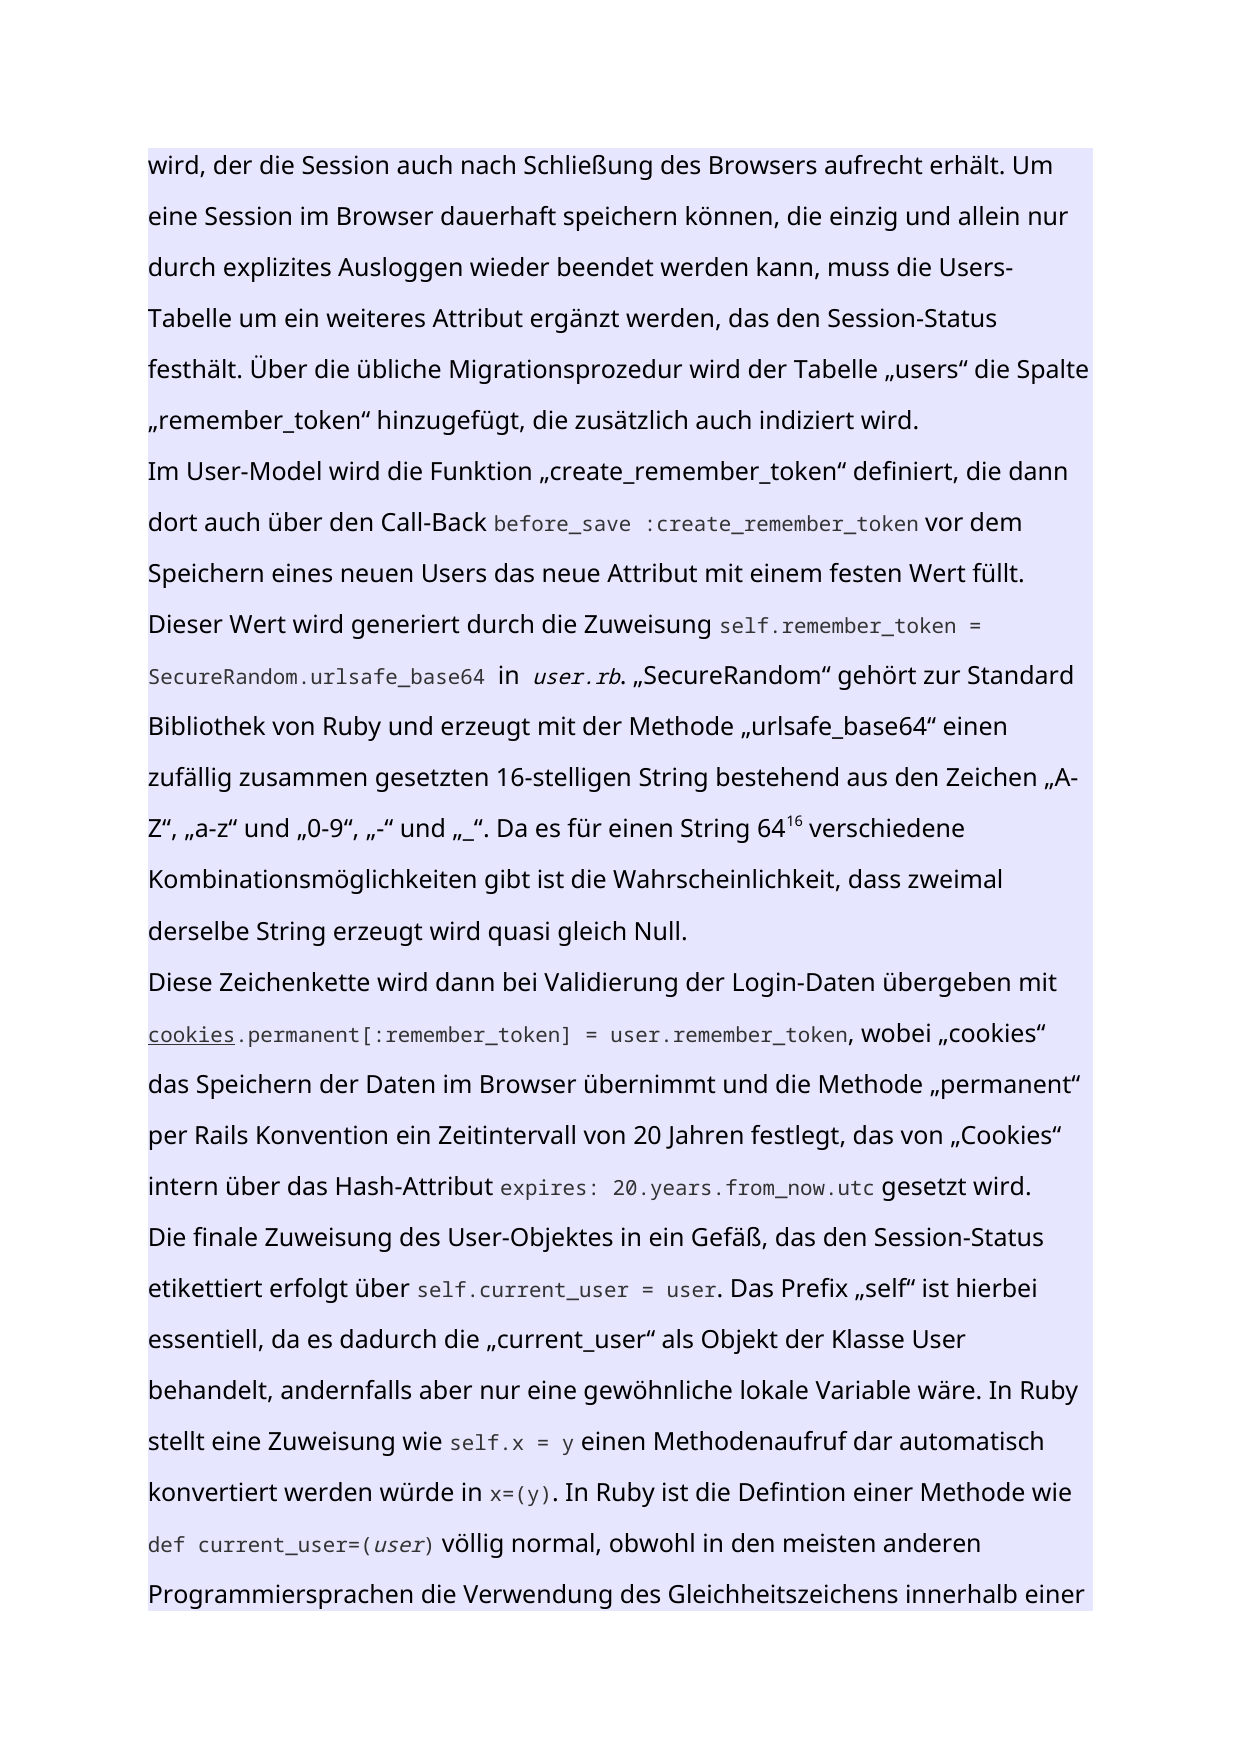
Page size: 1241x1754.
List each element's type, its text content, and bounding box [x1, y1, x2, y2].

text wird, der die Session auch nach Schließung des Browsers aufrecht erhält. Um eine Session im Browser dauerhaft speichern können, die einzig und allein nur durch explizites Ausloggen wieder beendet werden kann, muss die Users-Tabelle um ein weiteres Attribut ergänzt werden, das den Session-Status festhält. Über die übliche Migrationsprozedur wird der Tabelle „users“ die Spalte „remember_token“ hinzugefügt, die zusätzlich auch indiziert wird. [148, 148, 1093, 437]
text Die finale Zuweisung des User-Objektes in ein Gefäß, das den Session-Status etikettiert erfolgt über self.current_user = user. Das Prefix „self“ ist hierbei essentiell, da es dadurch die „current_user“ als Objekt der Klasse User behandelt, andernfalls aber nur eine gewöhnliche lokale Variable wäre. In Ruby stellt eine Zuweisung wie self.x = y einen Methodenaufruf dar automatisch konvertiert werden würde in x=(y). In Ruby ist die Defintion einer Methode wie def current_user=(user) völlig normal, obwohl in den meisten anderen Programmiersprachen die Verwendung des Gleichheitszeichens innerhalb einer [148, 1219, 1093, 1611]
text Diese Zeichenkette wird dann bei Validierung der Login-Daten übergeben mit [148, 964, 1093, 998]
text Im User-Model wird die Funktion „create_remember_token“ definiert, die dann dort auch über den Call-Back before_save :create_remember_token vor dem Speichern eines neuen Users das neue Attribut mit einem festen Wert füllt. Dieser Wert wird generiert durch die Zuweisung self.remember_token = SecureRandom.urlsafe_base64 in user.rb. „SecureRandom“ gehört zur Standard Bibliothek von Ruby und erzeugt mit der Methode „urlsafe_base64“ einen zufällig zusammen gesetzten 16-stelligen String bestehend aus den Zeichen „A-Z“, „a-z“ und „0-9“, „-“ und „_“. Da es für einen String 6416 verschiedene Kombinationsmöglichkeiten gibt ist die Wahrscheinlichkeit, dass zweimal derselbe String erzeugt wird quasi gleich Null. [148, 454, 1093, 947]
text cookies.permanent[:remember_token] = user.remember_token, wobei „cookies“ das Speichern der Daten im Browser übernimmt und die Methode „permanent“ per Rails Konvention ein Zeitintervall von 20 Jahren festlegt, das von „Cookies“ intern über das Hash-Attribut expires: 20.years.from_now.utc gesetzt wird. [148, 1015, 1093, 1202]
